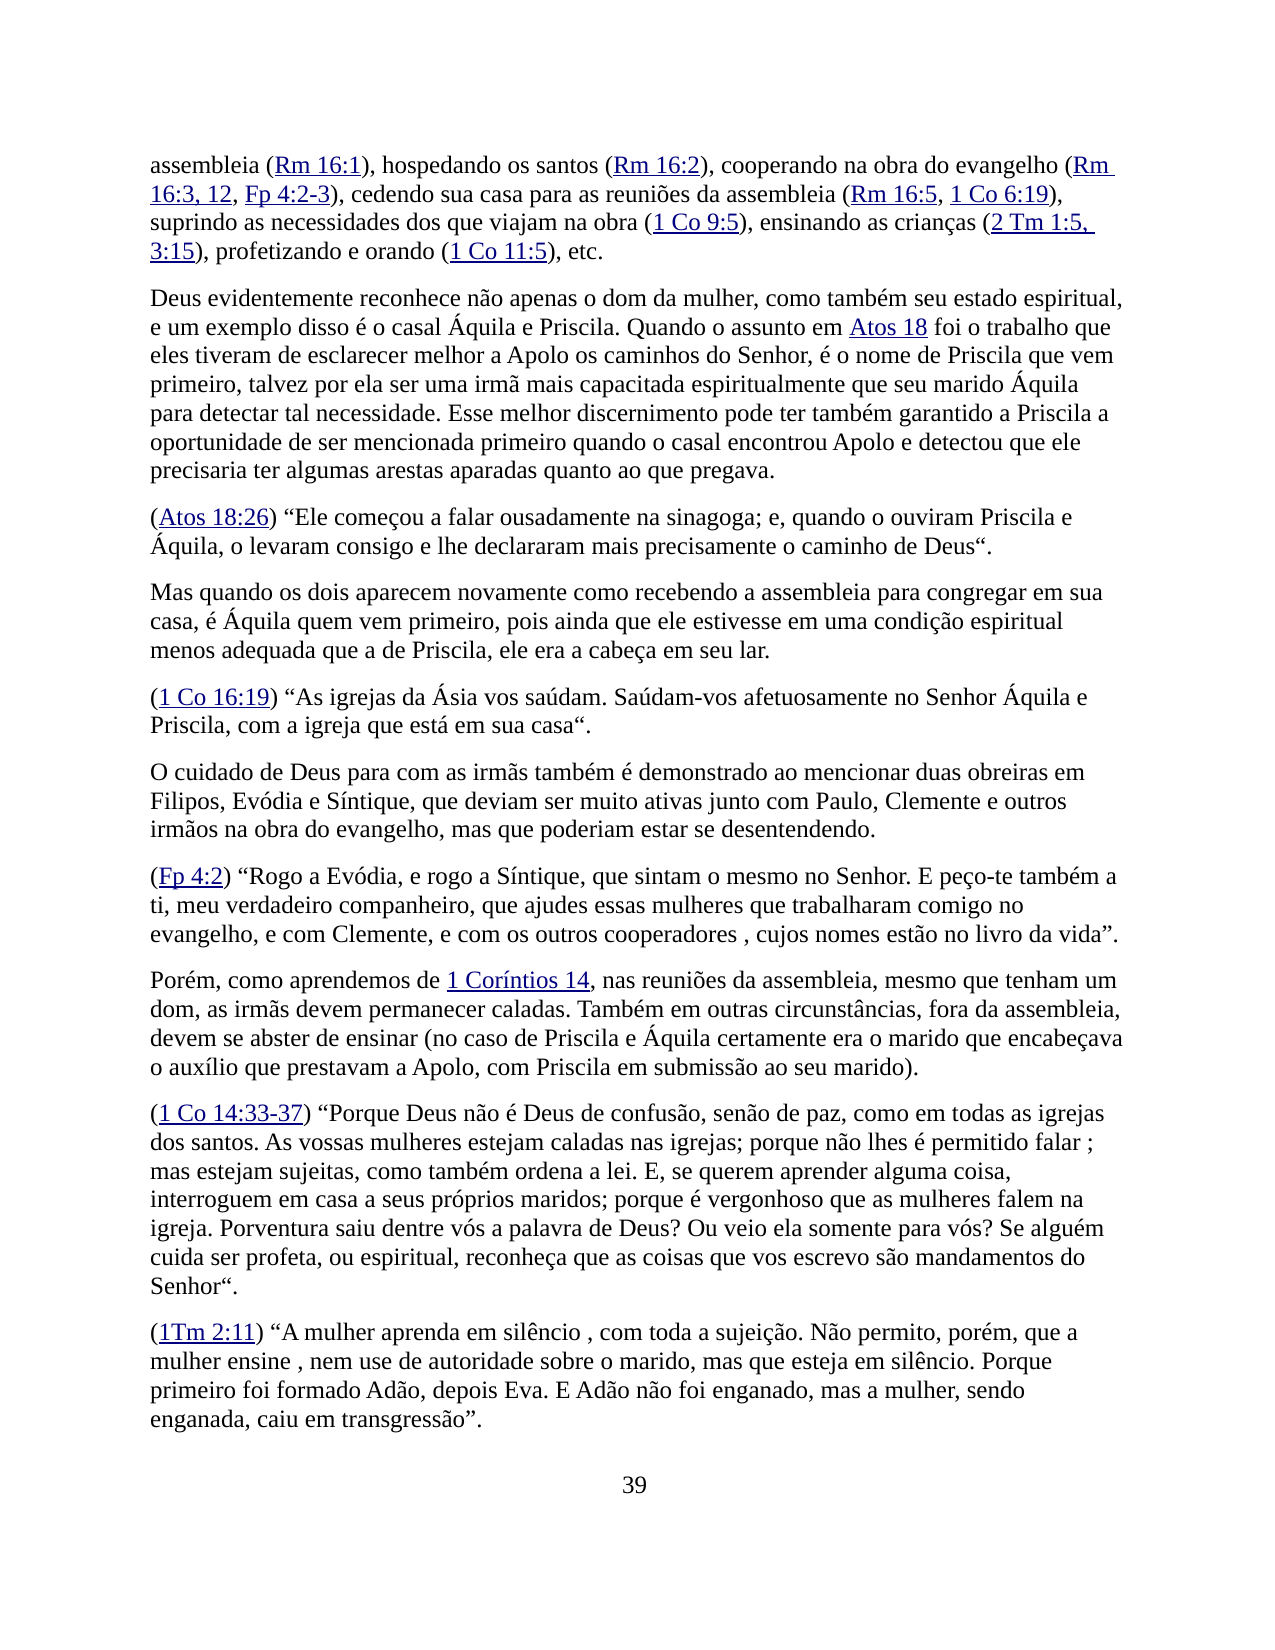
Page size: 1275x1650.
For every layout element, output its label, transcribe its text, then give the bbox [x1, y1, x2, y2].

text (Fp 4:2) “Rogo a Evódia, e rogo a Síntique, que sintam o mesmo no Senhor. E peço-te também a ti, meu verdadeiro companheiro, que ajudes essas mulheres que trabalharam comigo no evangelho, e com Clemente, e com os outros cooperadores , cujos nomes estão no livro da vida”. [150, 861, 1125, 947]
text Porém, como aprendemos de 1 Coríntios 14, nas reuniões da assembleia, mesmo que tenham um dom, as irmãs devem permanecer caladas. Também em outras circunstâncias, fora da assembleia, devem se abster de ensinar (no caso de Priscila e Áquila certamente era o marido que encabeçava o auxílio que prestavam a Apolo, com Priscila em submissão ao seu marido). [150, 965, 1125, 1080]
text (Atos 18:26) “Ele começou a falar ousadamente na sinagoga; e, quando o ouviram Priscila e Áquila, o levaram consigo e lhe declararam mais precisamente o caminho de Deus“. [150, 502, 1125, 559]
text (1Tm 2:11) “A mulher aprenda em silêncio , com toda a sujeição. Não permito, porém, que a mulher ensine , nem use de autoridade sobre o marido, mas que esteja em silêncio. Porque primeiro foi formado Adão, depois Eva. E Adão não foi enganado, mas a mulher, sendo enganada, caiu em transgressão”. [150, 1317, 1125, 1432]
text (1 Co 16:19) “As igrejas da Ásia vos saúdam. Saúdam-vos afetuosamente no Senhor Áquila e Priscila, com a igreja que está em sua casa“. [150, 682, 1125, 739]
text assembleia (Rm 16:1), hospedando os santos (Rm 16:2), cooperando na obra do evangelho (Rm 16:3, 12, Fp 4:2-3), cedendo sua casa para as reuniões da assembleia (Rm 16:5, 1 Co 6:19), suprindo as necessidades dos que viajam na obra (1 Co 9:5), ensinando as crianças (2 Tm 1:5, 3:15), profetizando e orando (1 Co 11:5), etc. [150, 150, 1125, 265]
text O cuidado de Deus para com as irmãs também é demonstrado ao mencionar duas obreiras em Filipos, Evódia e Síntique, que deviam ser muito ativas junto com Paulo, Clemente e outros irmãos na obra do evangelho, mas que poderiam estar se desentendendo. [150, 757, 1125, 843]
text (1 Co 14:33-37) “Porque Deus não é Deus de confusão, senão de paz, como em todas as igrejas dos santos. As vossas mulheres estejam caladas nas igrejas; porque não lhes é permitido falar ; mas estejam sujeitas, como também ordena a lei. E, se querem aprender alguma coisa, interroguem em casa a seus próprios maridos; porque é vergonhoso que as mulheres falem na igreja. Porventura saiu dentre vós a palavra de Deus? Ou veio ela somente para vós? Se alguém cuida ser profeta, ou espiritual, reconheça que as coisas que vos escrevo são mandamentos do Senhor“. [150, 1098, 1125, 1299]
text Deus evidentemente reconhece não apenas o dom da mulher, como também seu estado espiritual, e um exemplo disso é o casal Áquila e Priscila. Quando o assunto em Atos 18 foi o trabalho que eles tiveram de esclarecer melhor a Apolo os caminhos do Senhor, é o nome de Priscila que vem primeiro, talvez por ela ser uma irmã mais capacitada espiritualmente que seu marido Áquila para detectar tal necessidade. Esse melhor discernimento pode ter também garantido a Priscila a oportunidade de ser mencionada primeiro quando o casal encontrou Apolo e detectou que ele precisaria ter algumas arestas aparadas quanto ao que pregava. [150, 283, 1125, 484]
text Mas quando os dois aparecem novamente como recebendo a assembleia para congregar em sua casa, é Áquila quem vem primeiro, pois ainda que ele estivesse em uma condição espiritual menos adequada que a de Priscila, ele era a cabeça em seu lar. [150, 577, 1125, 664]
